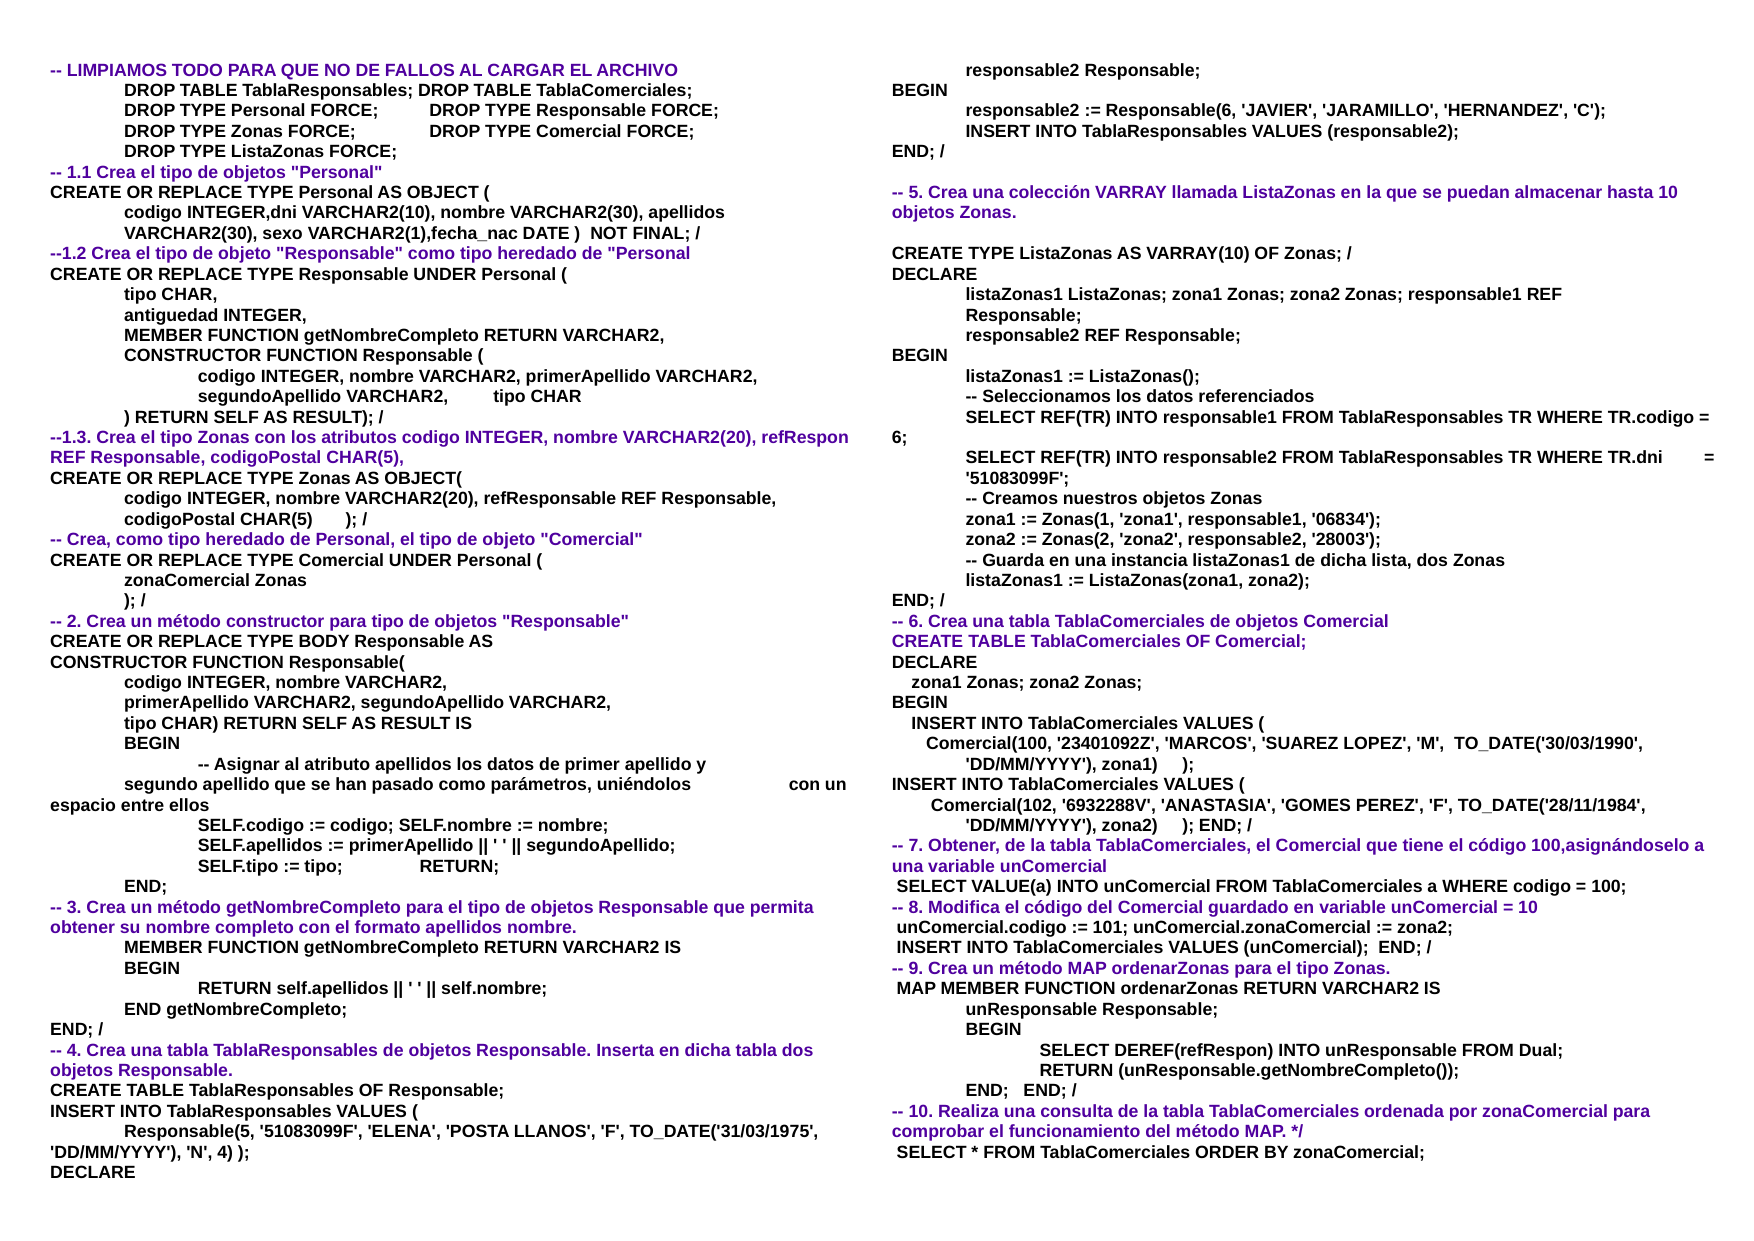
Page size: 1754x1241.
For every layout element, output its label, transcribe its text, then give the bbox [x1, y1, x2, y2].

text RETURN self.apellidos || ' ' || self.nombre; [50, 978, 862, 998]
text responsable2 := Responsable(6, 'JAVIER', 'JARAMILLO', 'HERNANDEZ', 'C'); [892, 100, 1728, 121]
text Responsable(5, '51083099F', 'ELENA', 'POSTA LLANOS', 'F', TO_DATE('31/03/1975', 'DD/MM/YYYY'), 'N', 4) ); [50, 1121, 862, 1162]
text listaZonas1 ListaZonas; zona1 Zonas; zona2 Zonas; responsable1 REF Responsable; [892, 284, 1728, 325]
text -- 10. Realiza una consulta de la tabla TablaComerciales ordenada por zonaComercial para comprobar el funcionamiento del método MAP. */ [892, 1101, 1728, 1141]
text -- Creamos nuestros objetos Zonas [892, 488, 1728, 508]
text DECLARE [892, 651, 1728, 672]
text SELF.apellidos := primerApellido || ' ' || segundoApellido; [50, 835, 862, 856]
text zona1 := Zonas(1, 'zona1', responsable1, '06834'); [892, 508, 1728, 529]
text -- Seleccionamos los datos referenciados [892, 386, 1728, 406]
text -- Crea, como tipo heredado de Personal, el tipo de objeto "Comercial" [50, 529, 862, 549]
text DECLARE [50, 1162, 862, 1182]
text SELECT REF(TR) INTO responsable1 FROM TablaResponsables TR WHERE TR.codigo = 6; [892, 406, 1728, 447]
text MAP MEMBER FUNCTION ordenarZonas RETURN VARCHAR2 IS [892, 978, 1728, 998]
text END; / [892, 590, 1728, 611]
text END getNombreCompleto; [50, 998, 862, 1019]
text codigo INTEGER, nombre VARCHAR2, primerApellido VARCHAR2, [50, 366, 862, 386]
text SELECT DEREF(refRespon) INTO unResponsable FROM Dual; [892, 1039, 1728, 1060]
text END; END; / [892, 1080, 1728, 1101]
text -- 8. Modifica el código del Comercial guardado en variable unComercial = 10 [892, 896, 1728, 917]
text listaZonas1 := ListaZonas(); [892, 366, 1728, 386]
text -- 5. Crea una colección VARRAY llamada ListaZonas en la que se puedan almacenar hasta 10 objetos Zonas. [892, 182, 1728, 223]
text Comercial(100, '23401092Z', 'MARCOS', 'SUAREZ LOPEZ', 'M', TO_DATE('30/03/1990', 'DD/MM/YYYY'), zona1) ); [892, 733, 1728, 774]
text INSERT INTO TablaComerciales VALUES (unComercial); END; / [892, 937, 1728, 958]
text SELECT * FROM TablaComerciales ORDER BY zonaComercial; [892, 1141, 1728, 1162]
text codigo INTEGER, nombre VARCHAR2, [50, 672, 862, 692]
text -- 3. Crea un método getNombreCompleto para el tipo de objetos Responsable que permita obtener su nombre completo con el formato apellidos nombre. [50, 896, 862, 937]
text ); / [50, 590, 862, 611]
text --1.2 Crea el tipo de objeto "Responsable" como tipo heredado de "Personal [50, 243, 862, 263]
text zona2 := Zonas(2, 'zona2', responsable2, '28003'); [892, 529, 1728, 549]
text END; [50, 876, 862, 896]
text -- 1.1 Crea el tipo de objetos "Personal" [50, 161, 862, 182]
text SELECT VALUE(a) INTO unComercial FROM TablaComerciales a WHERE codigo = 100; [892, 876, 1728, 896]
text primerApellido VARCHAR2, segundoApellido VARCHAR2, [50, 692, 862, 713]
text DROP TYPE Zonas FORCE; DROP TYPE Comercial FORCE; [124, 121, 862, 141]
text -- Asignar al atributo apellidos los datos de primer apellido y segundo apellido que se han pasado como parámetros, uniéndolos con un espacio entre ellos [50, 753, 862, 815]
text END; / [50, 1019, 862, 1039]
text CREATE TABLE TablaResponsables OF Responsable; [50, 1080, 862, 1101]
text CREATE TYPE ListaZonas AS VARRAY(10) OF Zonas; / [892, 243, 1728, 263]
text INSERT INTO TablaResponsables VALUES (responsable2); [892, 121, 1728, 141]
text unComercial.codigo := 101; unComercial.zonaComercial := zona2; [892, 917, 1728, 937]
text BEGIN [892, 1019, 1728, 1039]
text BEGIN [892, 80, 1728, 100]
text tipo CHAR) RETURN SELF AS RESULT IS [50, 713, 862, 733]
text responsable2 REF Responsable; [892, 325, 1728, 345]
text BEGIN [892, 345, 1728, 366]
text INSERT INTO TablaResponsables VALUES ( [50, 1101, 862, 1121]
text DROP TABLE TablaResponsables; DROP TABLE TablaComerciales; [124, 80, 862, 100]
text CONSTRUCTOR FUNCTION Responsable ( [50, 345, 862, 366]
text END; / [892, 141, 1728, 161]
text --1.3. Crea el tipo Zonas con los atributos codigo INTEGER, nombre VARCHAR2(20), refRespon REF Responsable, codigoPostal CHAR(5), [50, 427, 862, 468]
text DROP TYPE Personal FORCE; DROP TYPE Responsable FORCE; [124, 100, 862, 121]
text segundoApellido VARCHAR2, tipo CHAR [50, 386, 862, 406]
text MEMBER FUNCTION getNombreCompleto RETURN VARCHAR2, [50, 325, 862, 345]
text SELF.tipo := tipo; RETURN; [50, 856, 862, 876]
text tipo CHAR, [50, 284, 862, 304]
text SELECT REF(TR) INTO responsable2 FROM TablaResponsables TR WHERE TR.dni = [892, 447, 1728, 468]
text DROP TYPE ListaZonas FORCE; [124, 141, 862, 161]
text ) RETURN SELF AS RESULT); / [50, 406, 862, 427]
text BEGIN [50, 733, 862, 753]
text codigo INTEGER,dni VARCHAR2(10), nombre VARCHAR2(30), apellidos VARCHAR2(30), sexo VARCHAR2(1),fecha_nac DATE ) NOT FINAL; / [50, 202, 862, 243]
text -- 7. Obtener, de la tabla TablaComerciales, el Comercial que tiene el código 100,asignándoselo a una variable unComercial [892, 835, 1728, 876]
text responsable2 Responsable; [892, 59, 1728, 80]
text DECLARE [892, 263, 1728, 284]
text CREATE OR REPLACE TYPE Comercial UNDER Personal ( [50, 549, 862, 570]
text Comercial(102, '6932288V', 'ANASTASIA', 'GOMES PEREZ', 'F', TO_DATE('28/11/1984', 'DD/MM/YYYY'), zona2) ); END; / [892, 794, 1728, 835]
text -- 4. Crea una tabla TablaResponsables de objetos Responsable. Inserta en dicha tabla dos objetos Responsable. [50, 1039, 862, 1080]
text CREATE OR REPLACE TYPE Zonas AS OBJECT( [50, 468, 862, 488]
text -- 9. Crea un método MAP ordenarZonas para el tipo Zonas. [892, 958, 1728, 978]
text MEMBER FUNCTION getNombreCompleto RETURN VARCHAR2 IS [50, 937, 862, 958]
text zona1 Zonas; zona2 Zonas; [892, 672, 1728, 692]
text -- LIMPIAMOS TODO PARA QUE NO DE FALLOS AL CARGAR EL ARCHIVO [50, 59, 862, 80]
text CREATE OR REPLACE TYPE Responsable UNDER Personal ( [50, 263, 862, 284]
text codigoPostal CHAR(5) ); / [50, 508, 862, 529]
text CREATE OR REPLACE TYPE Personal AS OBJECT ( [50, 182, 862, 202]
text SELF.codigo := codigo; SELF.nombre := nombre; [50, 815, 862, 835]
text listaZonas1 := ListaZonas(zona1, zona2); [892, 570, 1728, 590]
text CREATE TABLE TablaComerciales OF Comercial; [892, 631, 1728, 651]
text CREATE OR REPLACE TYPE BODY Responsable AS [50, 631, 862, 651]
text BEGIN [892, 692, 1728, 713]
text BEGIN [50, 958, 862, 978]
text CONSTRUCTOR FUNCTION Responsable( [50, 651, 862, 672]
text -- 2. Crea un método constructor para tipo de objetos "Responsable" [50, 611, 862, 631]
text -- 6. Crea una tabla TablaComerciales de objetos Comercial [892, 611, 1728, 631]
text RETURN (unResponsable.getNombreCompleto()); [892, 1060, 1728, 1080]
text unResponsable Responsable; [892, 998, 1728, 1019]
text zonaComercial Zonas [50, 570, 862, 590]
text codigo INTEGER, nombre VARCHAR2(20), refResponsable REF Responsable, [50, 488, 862, 508]
text INSERT INTO TablaComerciales VALUES ( [892, 713, 1728, 733]
text -- Guarda en una instancia listaZonas1 de dicha lista, dos Zonas [892, 549, 1728, 570]
text INSERT INTO TablaComerciales VALUES ( [892, 774, 1728, 794]
text '51083099F'; [892, 468, 1728, 488]
text antiguedad INTEGER, [50, 304, 862, 325]
